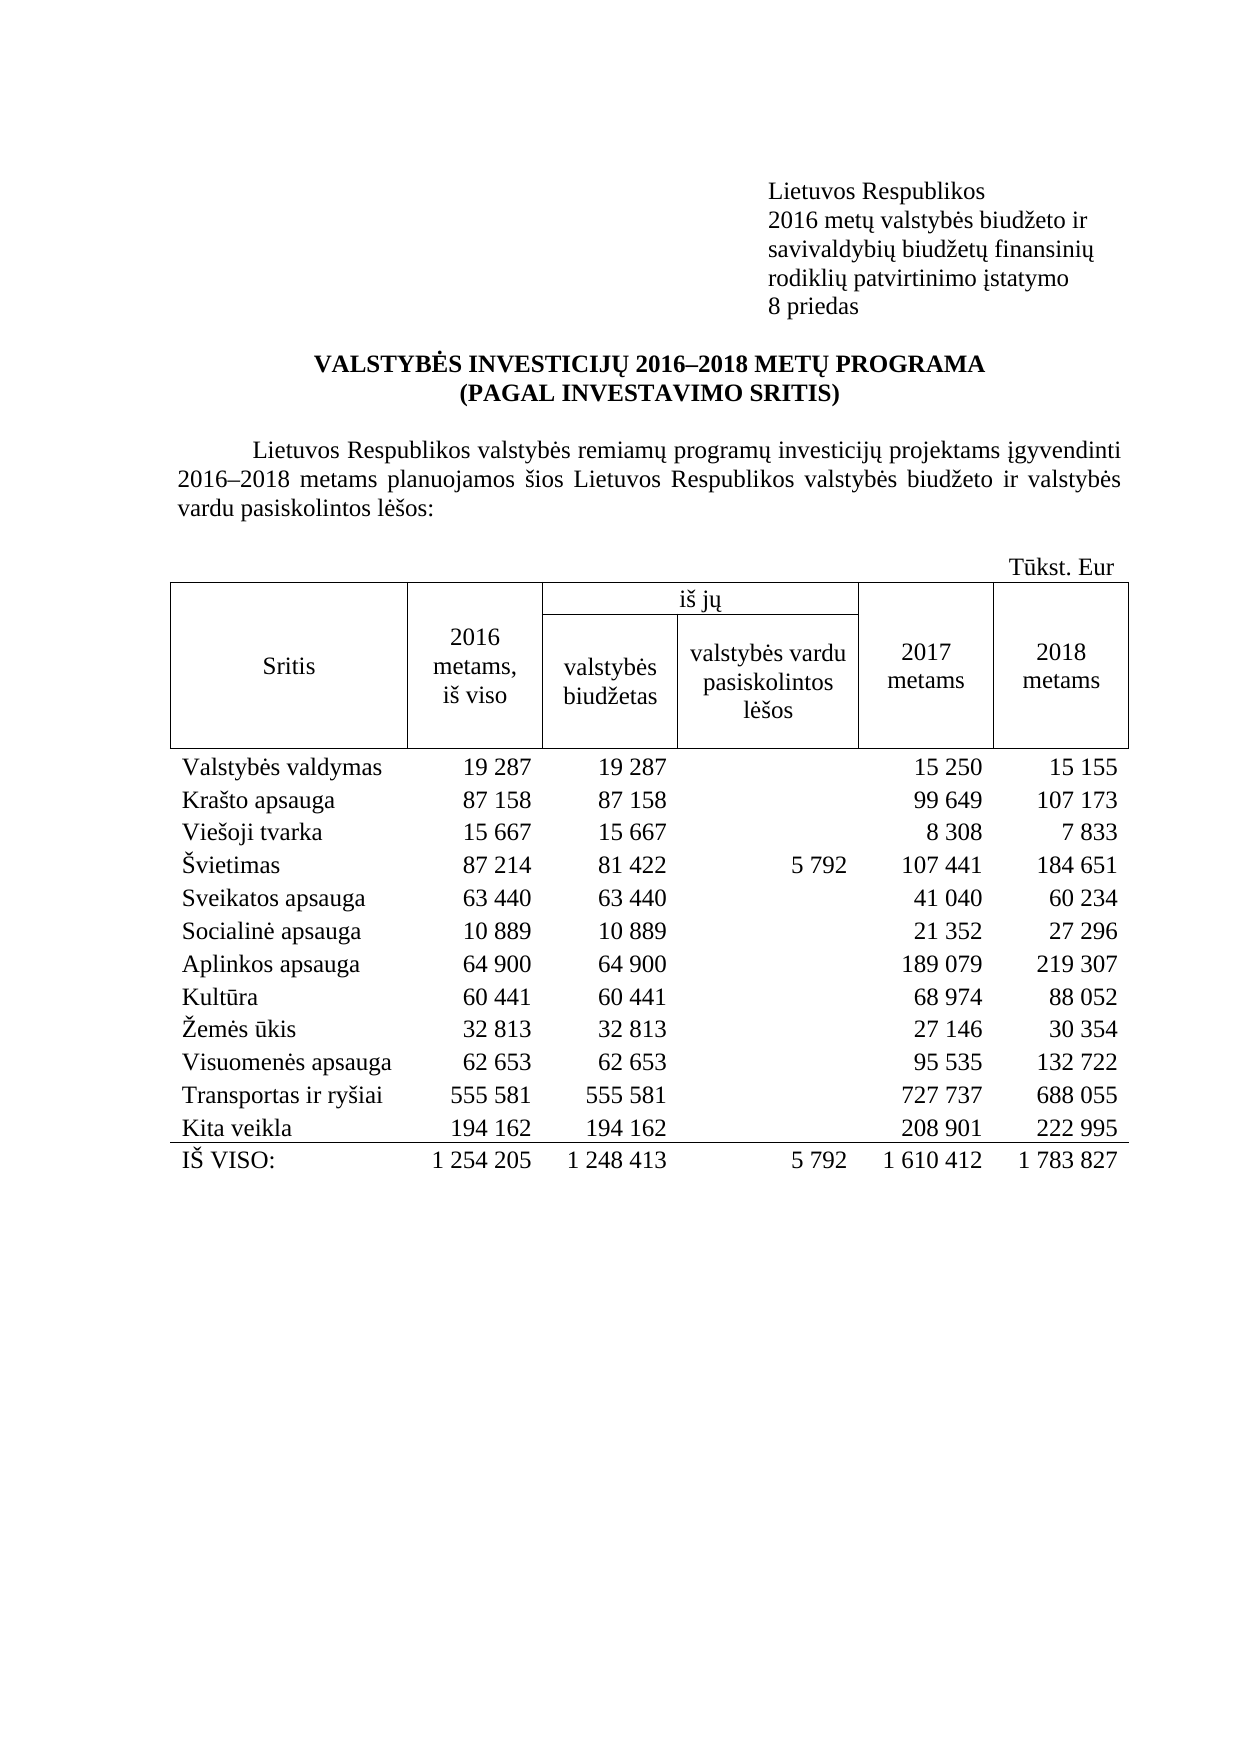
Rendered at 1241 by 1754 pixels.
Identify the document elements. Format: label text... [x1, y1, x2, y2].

table_cell 2017 metams [859, 583, 993, 748]
table_cell 15 667 [543, 814, 678, 846]
table_cell 60 441 [407, 978, 542, 1010]
table_cell 32 813 [407, 1010, 542, 1043]
table_cell 184 651 [994, 846, 1129, 879]
table_cell valstybės biudžetas [543, 615, 677, 748]
table_cell 87 158 [407, 781, 542, 813]
table_cell [678, 1076, 858, 1109]
table_cell Sritis [171, 583, 407, 748]
table_cell 8 308 [858, 814, 993, 846]
table_cell [678, 1043, 858, 1076]
table_cell 1 248 413 [543, 1143, 678, 1174]
table_cell 27 296 [994, 912, 1129, 945]
table_cell Sveikatos apsauga [170, 879, 407, 912]
table_cell 132 722 [994, 1043, 1129, 1076]
table_cell 62 653 [543, 1043, 678, 1076]
table_cell Kultūra [170, 978, 407, 1010]
table_cell 107 441 [858, 846, 993, 879]
table_cell 688 055 [994, 1076, 1129, 1109]
table_cell 1 610 412 [858, 1143, 993, 1174]
table_cell 60 441 [543, 978, 678, 1010]
table_cell 30 354 [994, 1010, 1129, 1043]
table_cell 63 440 [543, 879, 678, 912]
table_cell Kita veikla [170, 1109, 407, 1142]
table_cell [678, 1010, 858, 1043]
table_header [170, 550, 407, 582]
table_cell 87 214 [407, 846, 542, 879]
table_cell 219 307 [994, 945, 1129, 977]
table_cell [678, 879, 858, 912]
table_cell 64 900 [543, 945, 678, 977]
table_cell 727 737 [858, 1076, 993, 1109]
table_header Tūkst. Eur [994, 550, 1129, 582]
table_cell [678, 912, 858, 945]
table_cell Valstybės valdymas [170, 749, 407, 781]
table_cell 19 287 [543, 749, 678, 781]
table_cell 15 250 [858, 749, 993, 781]
table_cell 19 287 [407, 749, 542, 781]
table_cell Krašto apsauga [170, 781, 407, 813]
table_cell [678, 1109, 858, 1142]
table_cell 2016 metams, iš viso [408, 583, 542, 748]
table_cell [678, 814, 858, 846]
text Lietuvos Respublikos [177, 176, 1122, 205]
table_cell 10 889 [543, 912, 678, 945]
table_cell iš jų [543, 583, 858, 613]
table_cell [678, 978, 858, 1010]
table_cell 194 162 [407, 1109, 542, 1142]
table_cell 15 155 [994, 749, 1129, 781]
table_cell [678, 781, 858, 813]
table_cell 60 234 [994, 879, 1129, 912]
table_cell 5 792 [678, 1143, 858, 1174]
table_cell 555 581 [543, 1076, 678, 1109]
text VALSTYBĖS INVESTICIJŲ 2016–2018 METŲ PROGRAMA [177, 349, 1122, 378]
text rodiklių patvirtinimo įstatymo [177, 263, 1122, 291]
table_cell 10 889 [407, 912, 542, 945]
table_cell 555 581 [407, 1076, 542, 1109]
table_cell 194 162 [543, 1109, 678, 1142]
table_cell 32 813 [543, 1010, 678, 1043]
table_cell [678, 749, 858, 781]
table_cell Viešoji tvarka [170, 814, 407, 846]
table_cell 64 900 [407, 945, 542, 977]
table_header [543, 550, 858, 582]
table_cell 1 783 827 [994, 1143, 1129, 1174]
text Lietuvos Respublikos valstybės remiamų programų investicijų projektams įgyvendinti 2016–2018 metams planuojamos šios Lietuvos Respublikos valstybės biudžeto ir valstybės vardu pasiskolintos lėšos: [177, 435, 1122, 521]
table_cell 7 833 [994, 814, 1129, 846]
table_cell 63 440 [407, 879, 542, 912]
table_cell 5 792 [678, 846, 858, 879]
table_cell 2018 metams [994, 583, 1128, 748]
table_cell Transportas ir ryšiai [170, 1076, 407, 1109]
table_cell Aplinkos apsauga [170, 945, 407, 977]
table_cell 189 079 [858, 945, 993, 977]
table_cell 95 535 [858, 1043, 993, 1076]
table_cell 99 649 [858, 781, 993, 813]
table_cell 21 352 [858, 912, 993, 945]
table_cell 87 158 [543, 781, 678, 813]
table_cell 15 667 [407, 814, 542, 846]
table_cell 1 254 205 [407, 1143, 542, 1174]
table_header [407, 550, 542, 582]
text 8 priedas [177, 291, 1122, 320]
table_cell 107 173 [994, 781, 1129, 813]
table_cell Žemės ūkis [170, 1010, 407, 1043]
table_cell 41 040 [858, 879, 993, 912]
table_cell 81 422 [543, 846, 678, 879]
text 2016 metų valstybės biudžeto ir [177, 205, 1122, 234]
table_cell 222 995 [994, 1109, 1129, 1142]
text (PAGAL INVESTAVIMO SRITIS) [177, 378, 1122, 406]
table_cell 27 146 [858, 1010, 993, 1043]
table_cell 208 901 [858, 1109, 993, 1142]
table_cell Švietimas [170, 846, 407, 879]
table_cell 88 052 [994, 978, 1129, 1010]
text savivaldybių biudžetų finansinių [177, 234, 1122, 263]
table_cell [678, 945, 858, 977]
table_header [858, 550, 993, 582]
table_cell 68 974 [858, 978, 993, 1010]
table_cell Visuomenės apsauga [170, 1043, 407, 1076]
table_cell Socialinė apsauga [170, 912, 407, 945]
table_cell IŠ VISO: [170, 1143, 407, 1174]
table_cell valstybės vardu pasiskolintos lėšos [678, 615, 858, 748]
table_cell 62 653 [407, 1043, 542, 1076]
